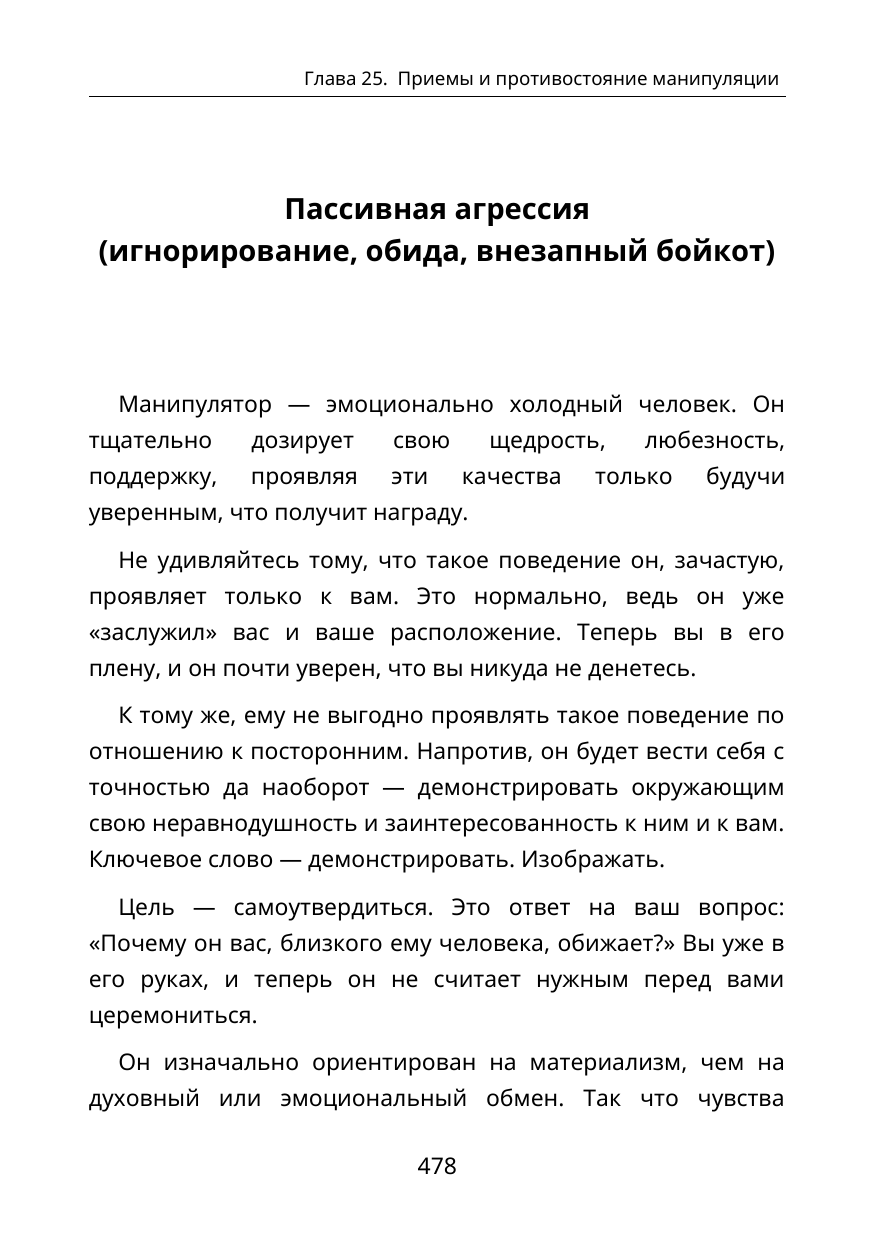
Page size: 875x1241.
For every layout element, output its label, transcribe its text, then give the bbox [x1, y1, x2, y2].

text Манипулятор — эмоционально холодный человек. Он тщательно дозирует свою щедрость, любезность, поддержку, проявляя эти качества только будучи уверенным, что получит награду. [88, 388, 786, 527]
text К тому же, ему не выгодно проявлять такое поведение по отношению к посторонним. Напротив, он будет вести себя с точностью да наоборот — демонстрировать окружающим свою неравнодушность и заинтересованность к ним и к вам. Ключевое слово — демонстрировать. Изображать. [88, 699, 786, 874]
subtitle Пассивная агрессия (игнорирование, обида, внезапный бойкот) [88, 185, 786, 270]
text Цель — самоутвердиться. Это ответ на ваш вопрос: «Почему он вас, близкого ему человека, обижает?» Вы уже в его руках, и теперь он не считает нужным перед вами церемониться. [88, 891, 786, 1030]
text Он изначально ориентирован на материализм, чем на духовный или эмоциональный обмен. Так что чувства [88, 1046, 786, 1113]
text Не удивляйтесь тому, что такое поведение он, зачастую, проявляет только к вам. Это нормально, ведь он уже «заслужил» вас и ваше расположение. Теперь вы в его плену, и он почти уверен, что вы никуда не денетесь. [88, 544, 786, 683]
